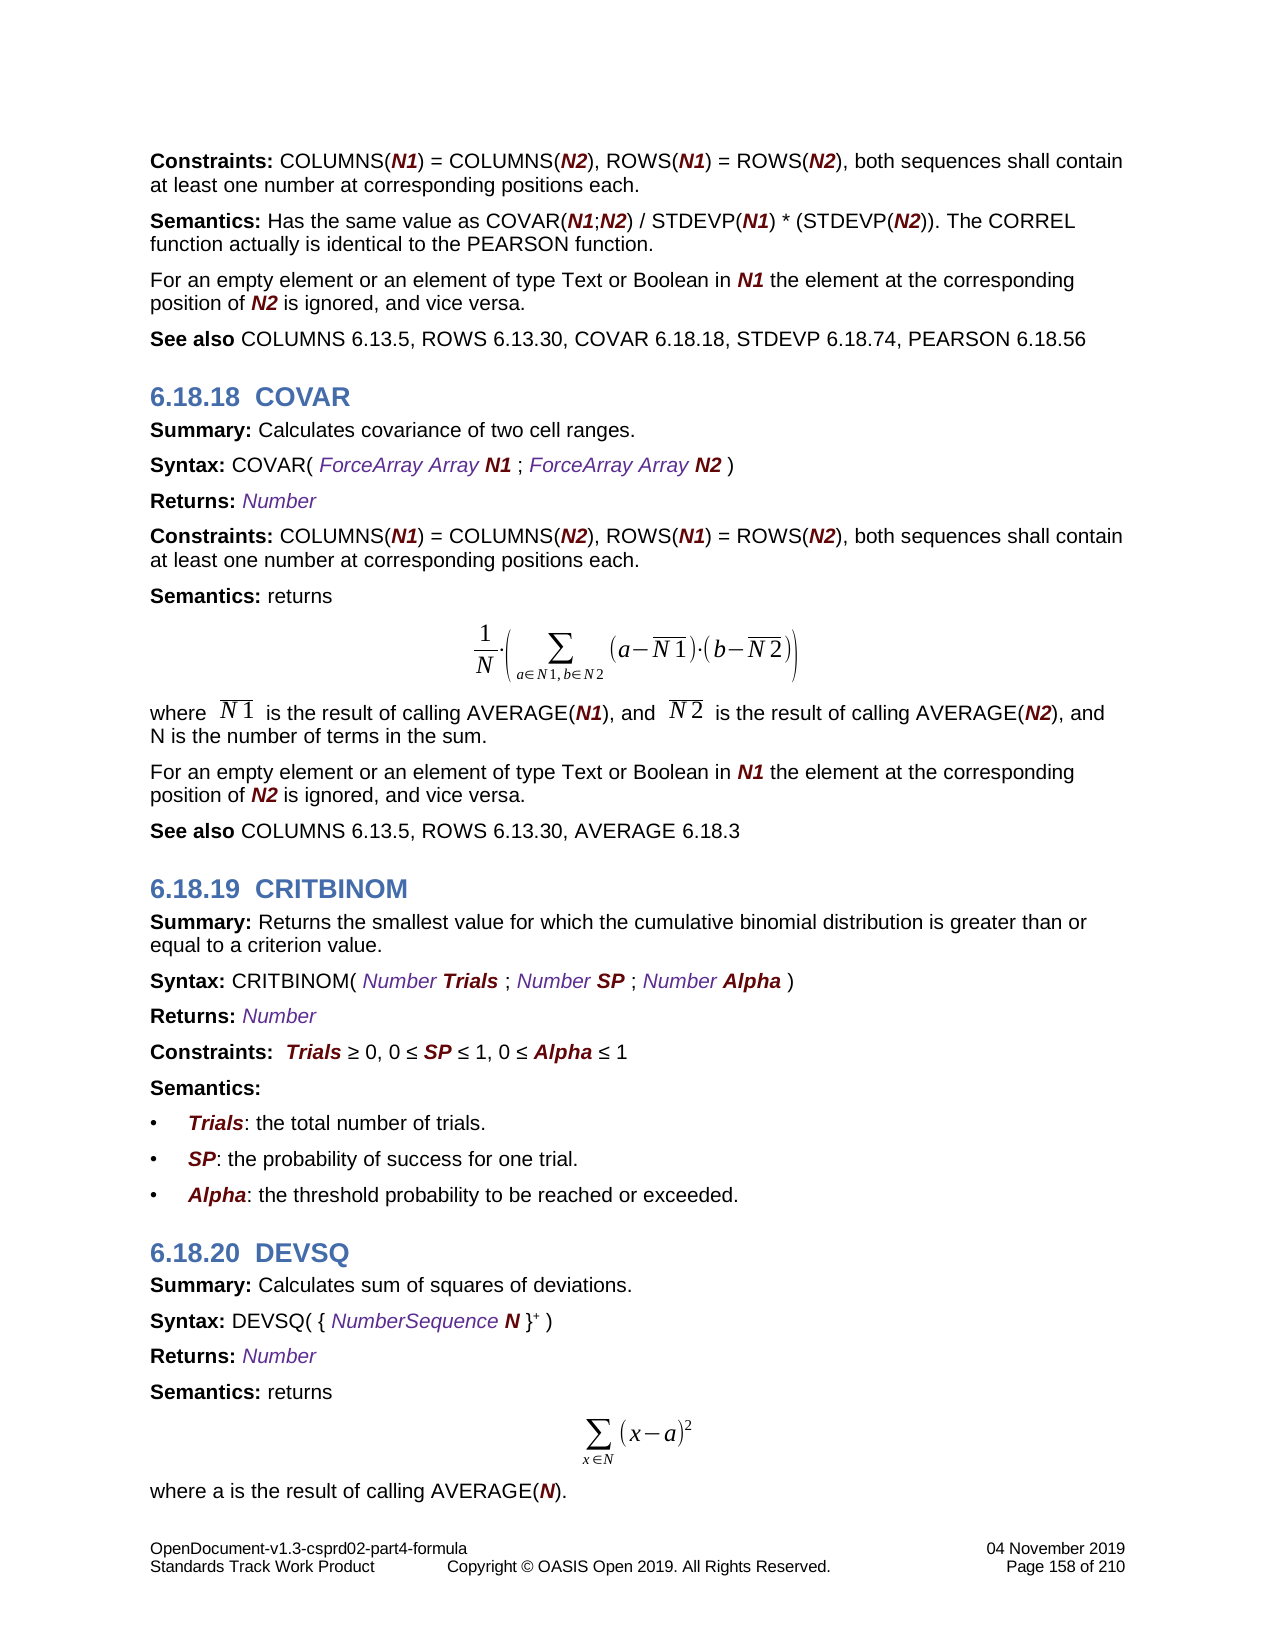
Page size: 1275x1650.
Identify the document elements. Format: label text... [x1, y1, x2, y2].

subtitle COVAR [150, 382, 1125, 412]
list Trials: the total number of trials. [150, 1112, 1125, 1135]
subtitle DEVSQ [150, 1238, 1125, 1268]
subtitle CRITBINOM [150, 874, 1125, 904]
text where is the result of calling AVERAGE(N1), and is the result of calling AVERAGE(N2), and N is the number of terms in the sum. [150, 697, 1125, 748]
text Semantics: Has the same value as COVAR(N1;N2) / STDEVP(N1) * (STDEVP(N2)). The CORREL function actually is identical to the PEARSON function. [150, 209, 1125, 256]
text Syntax: COVAR( ForceArray Array N1 ; ForceArray Array N2 ) [150, 454, 1125, 477]
text For an empty element or an element of type Text or Boolean in N1 the element at the corresponding position of N2 is ignored, and vice versa. [150, 268, 1125, 315]
text Summary: Returns the smallest value for which the cumulative binomial distribution is greater than or equal to a criterion value. [150, 910, 1125, 957]
text For an empty element or an element of type Text or Boolean in N1 the element at the corresponding position of N2 is ignored, and vice versa. [150, 760, 1125, 807]
text Constraints: COLUMNS(N1) = COLUMNS(N2), ROWS(N1) = ROWS(N2), both sequences shall contain at least one number at corresponding positions each. [150, 525, 1125, 572]
text Syntax: DEVSQ( { NumberSequence N }+ ) [150, 1309, 1125, 1333]
text Returns: Number [150, 1005, 1125, 1028]
text Constraints: COLUMNS(N1) = COLUMNS(N2), ROWS(N1) = ROWS(N2), both sequences shall contain at least one number at corresponding positions each. [150, 150, 1125, 197]
text Returns: Number [150, 489, 1125, 513]
text Syntax: CRITBINOM( Number Trials ; Number SP ; Number Alpha ) [150, 969, 1125, 993]
text Returns: Number [150, 1345, 1125, 1368]
text See also COLUMNS 6.13.5, ROWS 6.13.30, COVAR 6.18.18, STDEVP 6.18.74, PEARSON 6.18.56 [150, 327, 1125, 351]
text Semantics: returns [150, 1381, 1125, 1404]
text Semantics: returns [150, 584, 1125, 608]
text Summary: Calculates covariance of two cell ranges. [150, 418, 1125, 442]
text where a is the result of calling AVERAGE(N). [150, 1479, 1125, 1503]
list SP: the probability of success for one trial. [150, 1147, 1125, 1171]
text Semantics: [150, 1076, 1125, 1100]
list Alpha: the threshold probability to be reached or exceeded. [150, 1183, 1125, 1207]
text Summary: Calculates sum of squares of deviations. [150, 1274, 1125, 1297]
text Constraints: Trials ≥ 0, 0 ≤ SP ≤ 1, 0 ≤ Alpha ≤ 1 [150, 1041, 1125, 1064]
text See also COLUMNS 6.13.5, ROWS 6.13.30, AVERAGE 6.18.3 [150, 819, 1125, 843]
